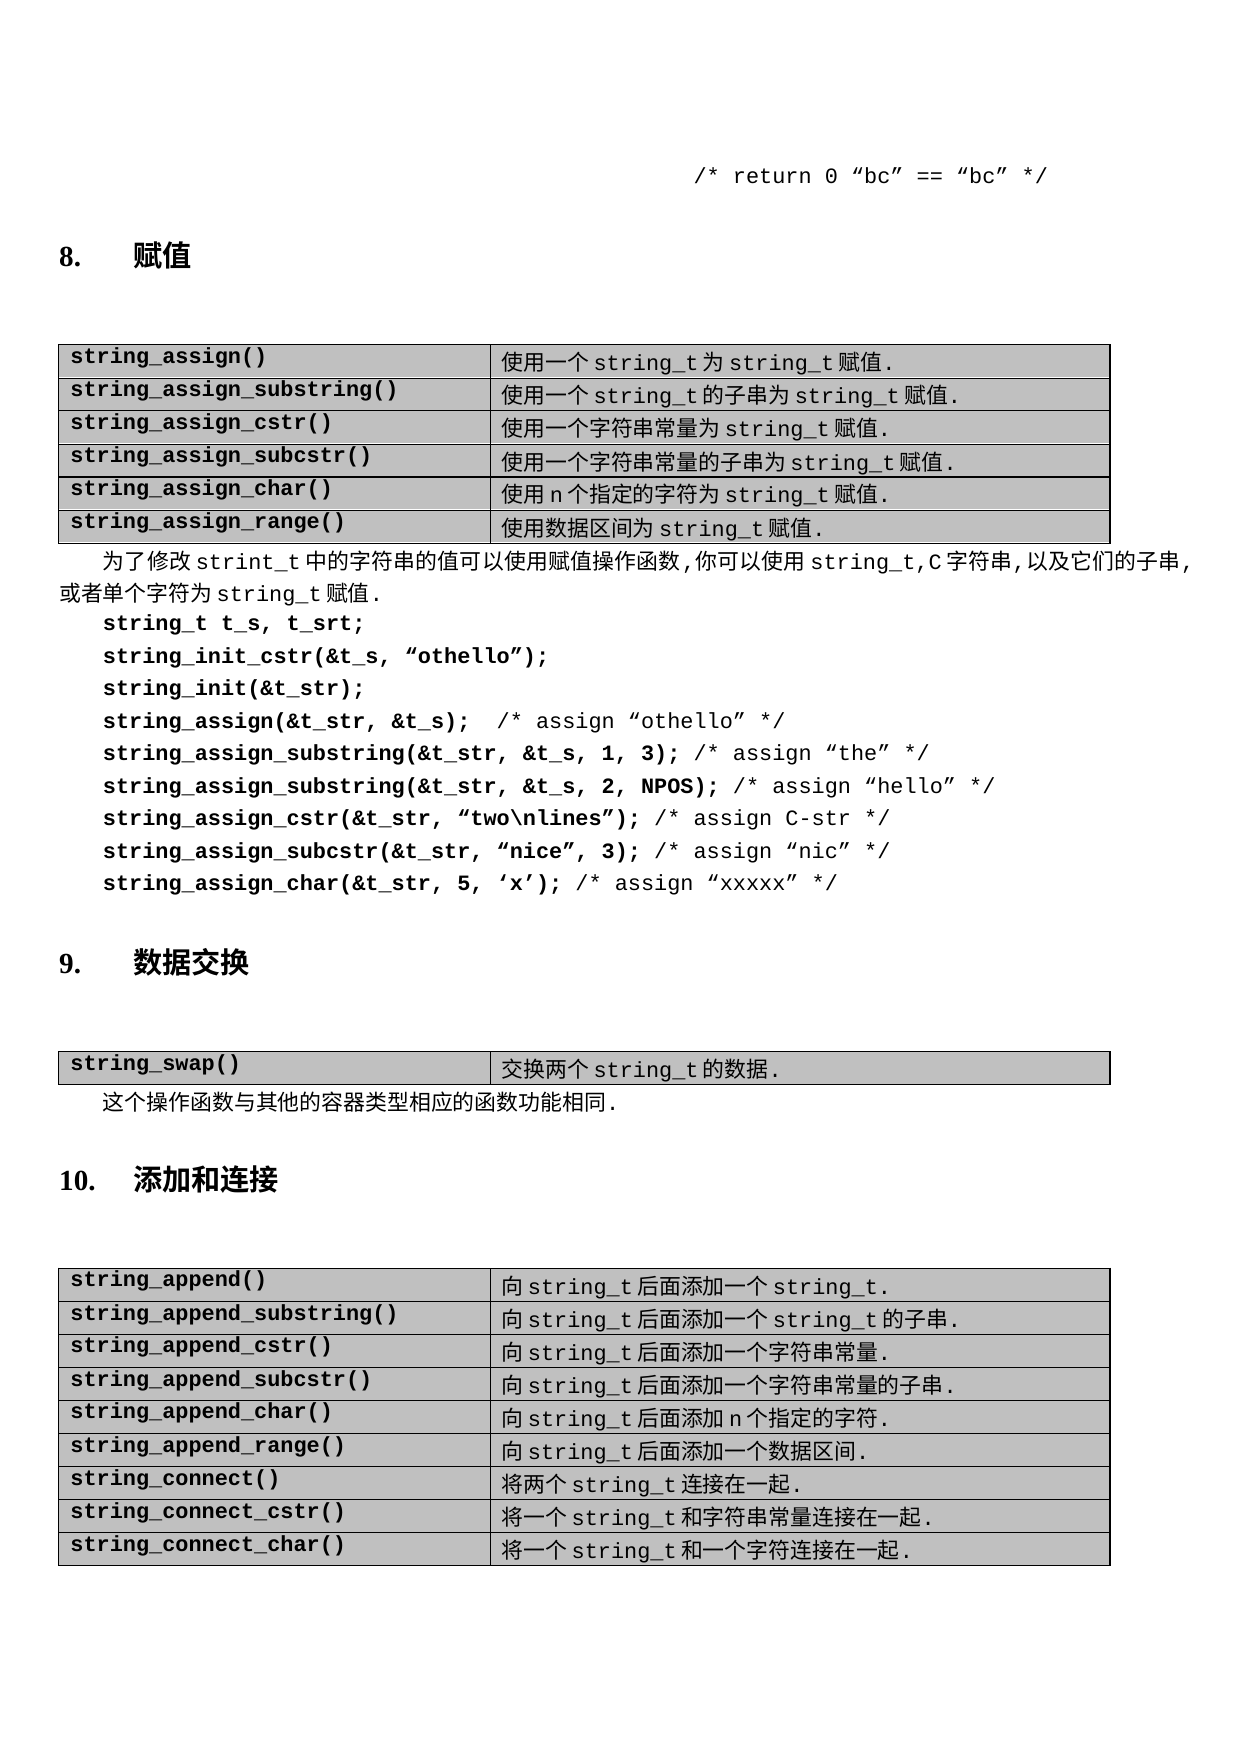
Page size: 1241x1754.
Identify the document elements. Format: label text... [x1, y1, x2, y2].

text 这个操作函数与其他的容器类型相应的函数功能相同. [59, 1085, 1181, 1118]
table_cell string_append_cstr() [59, 1335, 490, 1367]
subtitle 赋值 [59, 221, 1181, 286]
table_cell string_connect_cstr() [59, 1500, 490, 1532]
text string_assign_char(&t_str, 5, ‘x’); /* assign “xxxxx” */ [59, 868, 1181, 901]
table_cell string_assign_subcstr() [59, 445, 490, 476]
table_cell string_assign_range() [59, 511, 490, 542]
table_cell string_append_range() [59, 1434, 490, 1466]
text string_assign_subcstr(&t_str, “nice”, 3); /* assign “nic” */ [59, 836, 1181, 868]
text string_init_cstr(&t_s, “othello”); [59, 641, 1181, 673]
table_header 向string_t后面添加一个string_t. [491, 1269, 1109, 1301]
text string_init(&t_str); [59, 673, 1181, 706]
text /* return 0 “bc” == “bc” */ [59, 162, 1181, 194]
text 为了修改strint_t中的字符串的值可以使用赋值操作函数,你可以使用string_t,C字符串,以及它们的子串,或者单个字符为string_t赋值. [59, 543, 1181, 608]
table_cell string_connect_char() [59, 1533, 490, 1565]
table_cell string_assign_cstr() [59, 411, 490, 443]
table_cell 将一个string_t和一个字符连接在一起. [491, 1533, 1109, 1565]
table_cell 向string_t后面添加一个字符串常量的子串. [491, 1368, 1109, 1400]
table_header string_swap() [59, 1052, 490, 1084]
table_cell 将两个string_t连接在一起. [491, 1467, 1109, 1499]
table_cell 使用一个字符串常量为string_t赋值. [491, 411, 1109, 443]
table_cell string_append_char() [59, 1401, 490, 1433]
table_cell 使用n个指定的字符为string_t赋值. [491, 478, 1109, 509]
text string_assign_substring(&t_str, &t_s, 1, 3); /* assign “the” */ [59, 738, 1181, 771]
table_cell 将一个string_t和字符串常量连接在一起. [491, 1500, 1109, 1532]
table_cell 使用一个string_t的子串为string_t赋值. [491, 379, 1109, 410]
table_cell string_connect() [59, 1467, 490, 1499]
text string_assign(&t_str, &t_s); /* assign “othello” */ [59, 706, 1181, 738]
table_cell string_assign_char() [59, 478, 490, 509]
table_cell 使用数据区间为string_t赋值. [491, 511, 1109, 542]
table_cell 向string_t后面添加n个指定的字符. [491, 1401, 1109, 1433]
table_cell 使用一个字符串常量的子串为string_t赋值. [491, 445, 1109, 476]
table_cell string_assign_substring() [59, 379, 490, 410]
table_header 交换两个string_t的数据. [491, 1052, 1109, 1084]
table_header 使用一个string_t为string_t赋值. [491, 345, 1109, 377]
table_cell 向string_t后面添加一个string_t的子串. [491, 1302, 1109, 1334]
table_cell 向string_t后面添加一个数据区间. [491, 1434, 1109, 1466]
text string_assign_substring(&t_str, &t_s, 2, NPOS); /* assign “hello” */ [59, 771, 1181, 803]
table_cell string_append_substring() [59, 1302, 490, 1334]
table_cell string_append_subcstr() [59, 1368, 490, 1400]
table_cell 向string_t后面添加一个字符串常量. [491, 1335, 1109, 1367]
text string_t t_s, t_srt; [59, 608, 1181, 641]
subtitle 添加和连接 [59, 1145, 1181, 1210]
subtitle 数据交换 [59, 928, 1181, 993]
table_header string_append() [59, 1269, 490, 1301]
text string_assign_cstr(&t_str, “two\nlines”); /* assign C-str */ [59, 803, 1181, 836]
table_header string_assign() [59, 345, 490, 377]
